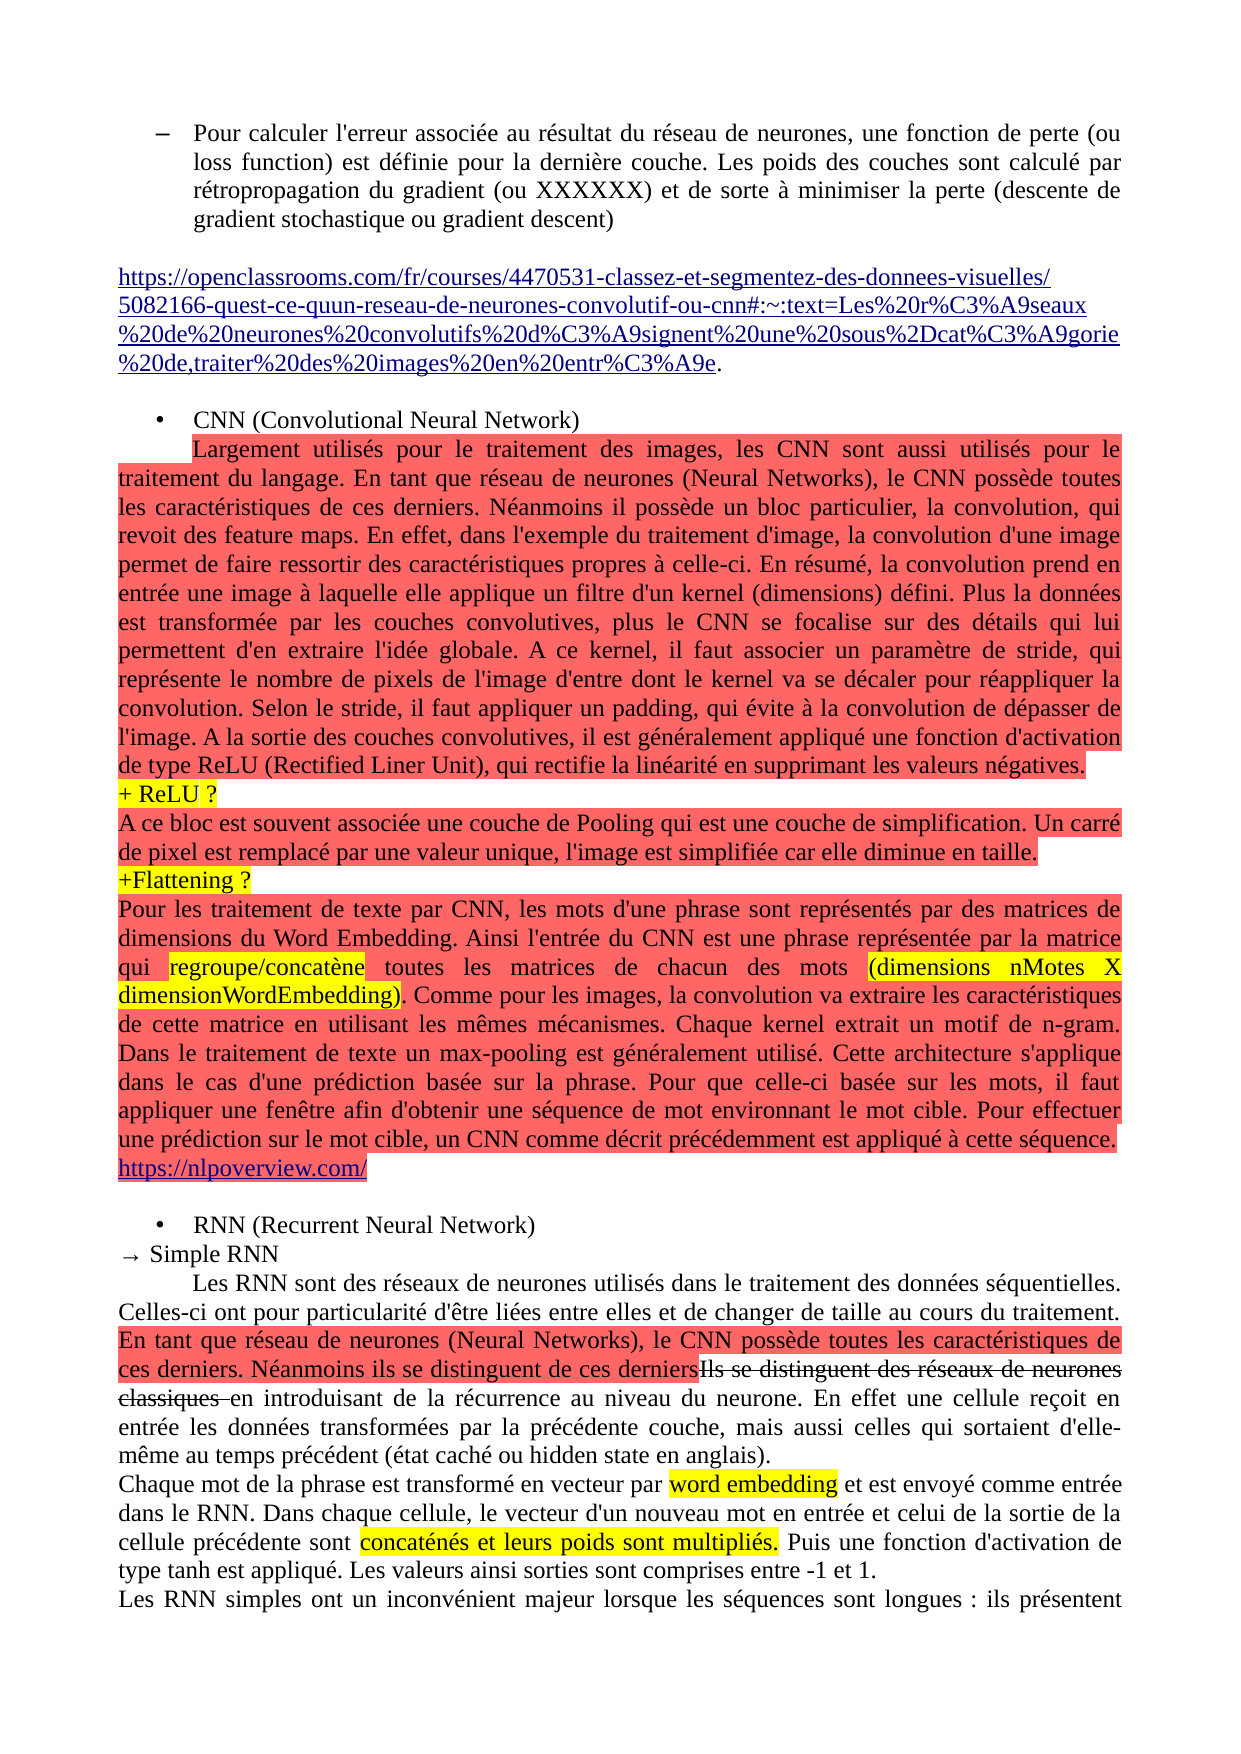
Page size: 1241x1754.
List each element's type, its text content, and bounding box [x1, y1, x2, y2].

list RNN (Recurrent Neural Network) [156, 1211, 1122, 1239]
text + ReLU ? [118, 779, 1122, 808]
text https://nlpoverview.com/ [118, 1153, 1122, 1182]
text Pour les traitement de texte par CNN, les mots d'une phrase sont représentés par des matrices de dimensions du Word Embedding. Ainsi l'entrée du CNN est une phrase représentée par la matrice qui regroupe/concatène toutes les matrices de chacun des mots (dimensions nMotes X dimensionWordEmbedding). Comme pour les images, la convolution va extraire les caractéristiques de cette matrice en utilisant les mêmes mécanismes. Chaque kernel extrait un motif de n-gram. Dans le traitement de texte un max-pooling est généralement utilisé. Cette architecture s'applique dans le cas d'une prédiction basée sur la phrase. Pour que celle-ci basée sur les mots, il faut appliquer une fenêtre afin d'obtenir une séquence de mot environnant le mot cible. Pour effectuer une prédiction sur le mot cible, un CNN comme décrit précédemment est appliqué à cette séquence. [118, 894, 1122, 1153]
text Chaque mot de la phrase est transformé en vecteur par word embedding et est envoyé comme entrée dans le RNN. Dans chaque cellule, le vecteur d'un nouveau mot en entrée et celui de la sortie de la cellule précédente sont concaténés et leurs poids sont multipliés. Puis une fonction d'activation de type tanh est appliqué. Les valeurs ainsi sorties sont comprises entre -1 et 1. [118, 1469, 1122, 1584]
text https://openclassrooms.com/fr/courses/4470531-classez-et-segmentez-des-donnees-visuelles/5082166-quest-ce-quun-reseau-de-neurones-convolutif-ou-cnn#:~:text=Les%20r%C3%A9seaux%20de%20neurones%20convolutifs%20d%C3%A9signent%20une%20sous%2Dcat%C3%A9gorie%20de,traiter%20des%20images%20en%20entr%C3%A9e. [118, 262, 1122, 377]
list Pour calculer l'erreur associée au résultat du réseau de neurones, une fonction de perte (ou loss function) est définie pour la dernière couche. Les poids des couches sont calculé par rétropropagation du gradient (ou XXXXXX) et de sorte à minimiser la perte (descente de gradient stochastique ou gradient descent) [156, 118, 1122, 233]
text → Simple RNN [118, 1239, 1122, 1268]
text +Flattening ? [118, 866, 1122, 894]
list CNN (Convolutional Neural Network) [156, 406, 1122, 434]
text Les RNN simples ont un inconvénient majeur lorsque les séquences sont longues : ils présentent [118, 1584, 1122, 1613]
text Largement utilisés pour le traitement des images, les CNN sont aussi utilisés pour le traitement du langage. En tant que réseau de neurones (Neural Networks), le CNN possède toutes les caractéristiques de ces derniers. Néanmoins il possède un bloc particulier, la convolution, qui revoit des feature maps. En effet, dans l'exemple du traitement d'image, la convolution d'une image permet de faire ressortir des caractéristiques propres à celle-ci. En résumé, la convolution prend en entrée une image à laquelle elle applique un filtre d'un kernel (dimensions) défini. Plus la données est transformée par les couches convolutives, plus le CNN se focalise sur des détails qui lui permettent d'en extraire l'idée globale. A ce kernel, il faut associer un paramètre de stride, qui représente le nombre de pixels de l'image d'entre dont le kernel va se décaler pour réappliquer la convolution. Selon le stride, il faut appliquer un padding, qui évite à la convolution de dépasser de l'image. A la sortie des couches convolutives, il est généralement appliqué une fonction d'activation de type ReLU (Rectified Liner Unit), qui rectifie la linéarité en supprimant les valeurs négatives. [118, 434, 1122, 779]
text A ce bloc est souvent associée une couche de Pooling qui est une couche de simplification. Un carré de pixel est remplacé par une valeur unique, l'image est simplifiée car elle diminue en taille. [118, 808, 1122, 866]
text Les RNN sont des réseaux de neurones utilisés dans le traitement des données séquentielles. Celles-ci ont pour particularité d'être liées entre elles et de changer de taille au cours du traitement. En tant que réseau de neurones (Neural Networks), le CNN possède toutes les caractéristiques de ces derniers. Néanmoins ils se distinguent de ces derniersIls se distinguent des réseaux de neurones classiques en introduisant de la récurrence au niveau du neurone. En effet une cellule reçoit en entrée les données transformées par la précédente couche, mais aussi celles qui sortaient d'elle-même au temps précédent (état caché ou hidden state en anglais). [118, 1268, 1122, 1469]
